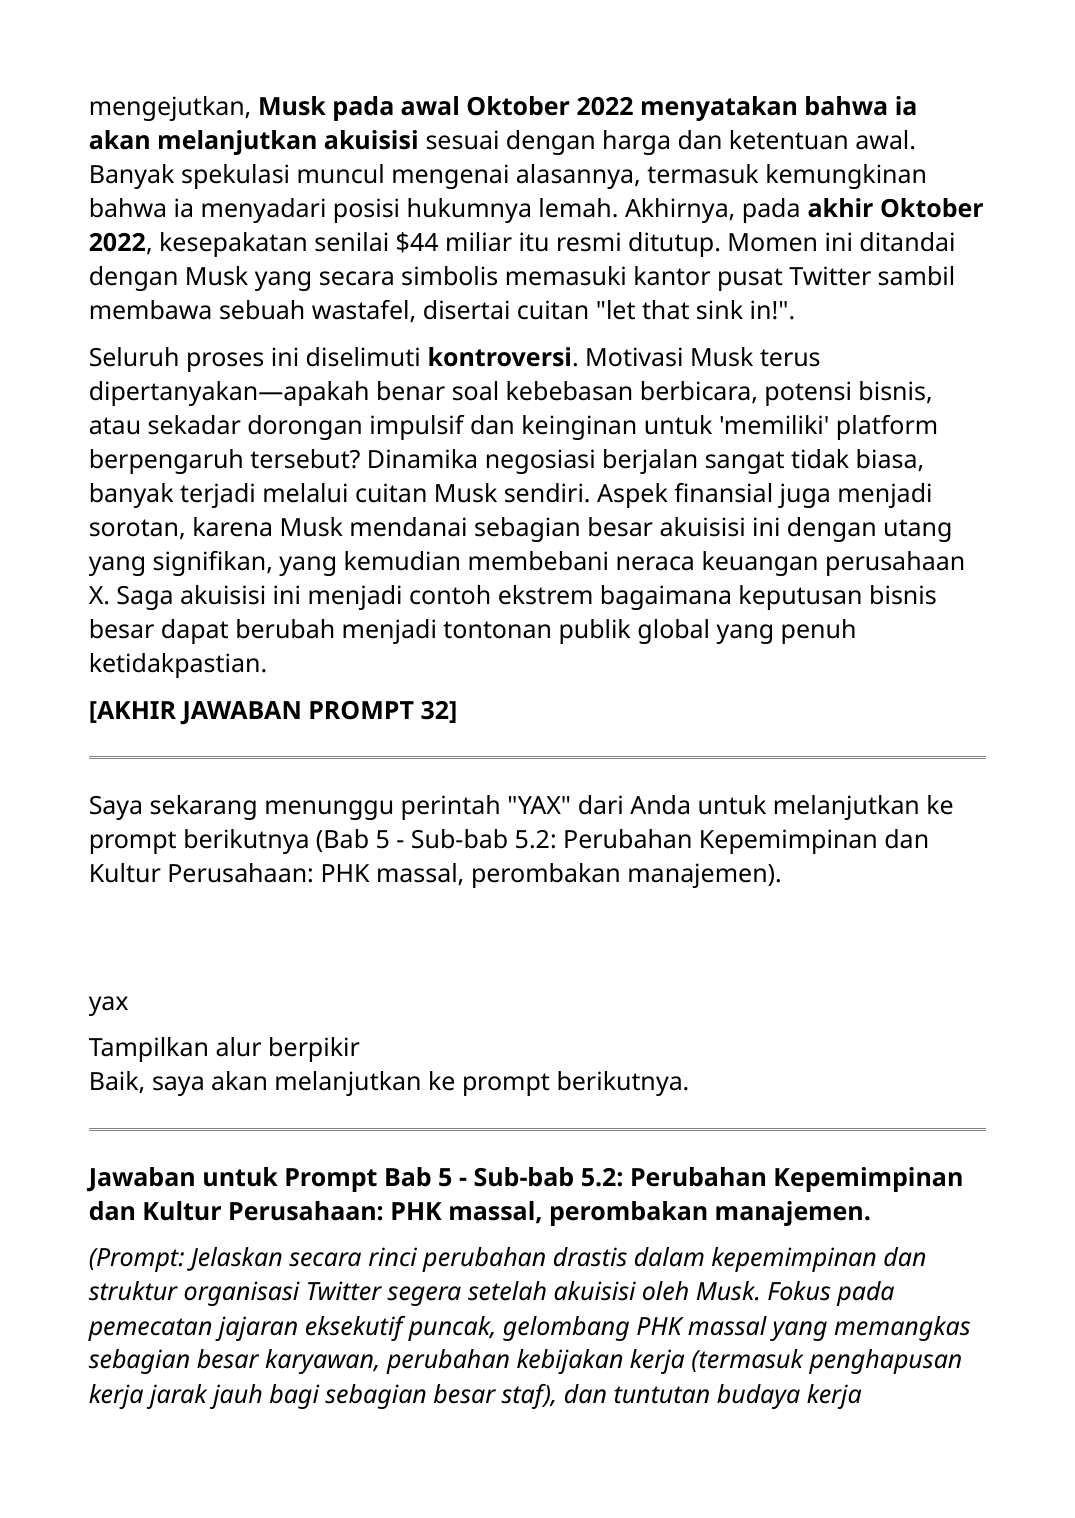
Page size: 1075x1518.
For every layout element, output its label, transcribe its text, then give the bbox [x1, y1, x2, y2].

text Jawaban untuk Prompt Bab 5 - Sub-bab 5.2: Perubahan Kepemimpinan dan Kultur Perusahaan: PHK massal, perombakan manajemen. [88, 1159, 986, 1227]
text Tampilkan alur berpikir [88, 1030, 986, 1064]
text [AKHIR JAWABAN PROMPT 32] [88, 693, 986, 727]
text mengejutkan, Musk pada awal Oktober 2022 menyatakan bahwa ia akan melanjutkan akuisisi sesuai dengan harga dan ketentuan awal. Banyak spekulasi muncul mengenai alasannya, termasuk kemungkinan bahwa ia menyadari posisi hukumnya lemah. Akhirnya, pada akhir Oktober 2022, kesepakatan senilai $44 miliar itu resmi ditutup. Momen ini ditandai dengan Musk yang secara simbolis memasuki kantor pusat Twitter sambil membawa sebuah wastafel, disertai cuitan "let that sink in!". [88, 88, 986, 327]
text Baik, saya akan melanjutkan ke prompt berikutnya. [88, 1064, 986, 1098]
text Seluruh proses ini diselimuti kontroversi. Motivasi Musk terus dipertanyakan—apakah benar soal kebebasan berbicara, potensi bisnis, atau sekadar dorongan impulsif dan keinginan untuk 'memiliki' platform berpengaruh tersebut? Dinamika negosiasi berjalan sangat tidak biasa, banyak terjadi melalui cuitan Musk sendiri. Aspek finansial juga menjadi sorotan, karena Musk mendanai sebagian besar akuisisi ini dengan utang yang signifikan, yang kemudian membebani neraca keuangan perusahaan X. Saga akuisisi ini menjadi contoh ekstrem bagaimana keputusan bisnis besar dapat berubah menjadi tontonan publik global yang penuh ketidakpastian. [88, 339, 986, 680]
text yax [88, 983, 986, 1017]
text Saya sekarang menunggu perintah "YAX" dari Anda untuk melanjutkan ke prompt berikutnya (Bab 5 - Sub-bab 5.2: Perubahan Kepemimpinan dan Kultur Perusahaan: PHK massal, perombakan manajemen). [88, 788, 986, 890]
text (Prompt: Jelaskan secara rinci perubahan drastis dalam kepemimpinan dan struktur organisasi Twitter segera setelah akuisisi oleh Musk. Fokus pada pemecatan jajaran eksekutif puncak, gelombang PHK massal yang memangkas sebagian besar karyawan, perubahan kebijakan kerja (termasuk penghapusan kerja jarak jauh bagi sebagian besar staf), dan tuntutan budaya kerja [88, 1240, 986, 1410]
